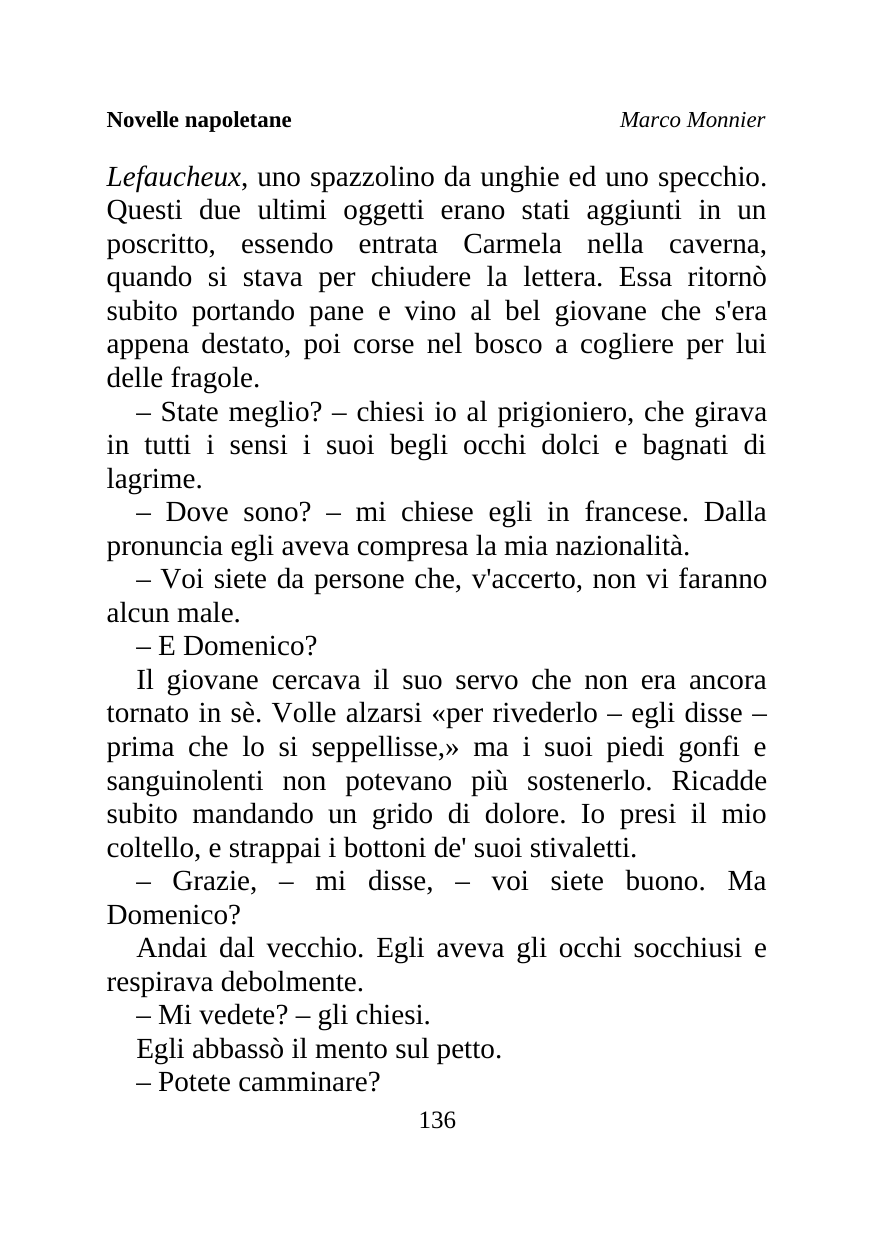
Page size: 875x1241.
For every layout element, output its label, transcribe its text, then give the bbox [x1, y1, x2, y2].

text – Potete camminare? [106, 1064, 768, 1098]
text Il giovane cercava il suo servo che non era ancora tornato in sè. Volle alzarsi «per rivederlo – egli disse – prima che lo si seppellisse,» ma i suoi piedi gonfi e sanguinolenti non potevano più sostenerlo. Ricadde subito mandando un grido di dolore. Io presi il mio coltello, e strappai i bottoni de' suoi stivaletti. [106, 662, 768, 863]
text – Dove sono? – mi chiese egli in francese. Dalla pronuncia egli aveva compresa la mia nazionalità. [106, 494, 768, 561]
text – E Domenico? [106, 628, 768, 662]
text – Voi siete da persone che, v'accerto, non vi faranno alcun male. [106, 561, 768, 628]
text – State meglio? – chiesi io al prigioniero, che girava in tutti i sensi i suoi begli occhi dolci e bagnati di lagrime. [106, 394, 768, 494]
text – Mi vedete? – gli chiesi. [106, 997, 768, 1031]
text Lefaucheux, uno spazzolino da unghie ed uno specchio. Questi due ultimi oggetti erano stati aggiunti in un poscritto, essendo entrata Carmela nella caverna, quando si stava per chiudere la lettera. Essa ritornò subito portando pane e vino al bel giovane che s'era appena destato, poi corse nel bosco a cogliere per lui delle fragole. [106, 159, 768, 394]
text Andai dal vecchio. Egli aveva gli occhi socchiusi e respirava debolmente. [106, 930, 768, 997]
text – Grazie, – mi disse, – voi siete buono. Ma Domenico? [106, 863, 768, 930]
text Egli abbassò il mento sul petto. [106, 1031, 768, 1064]
